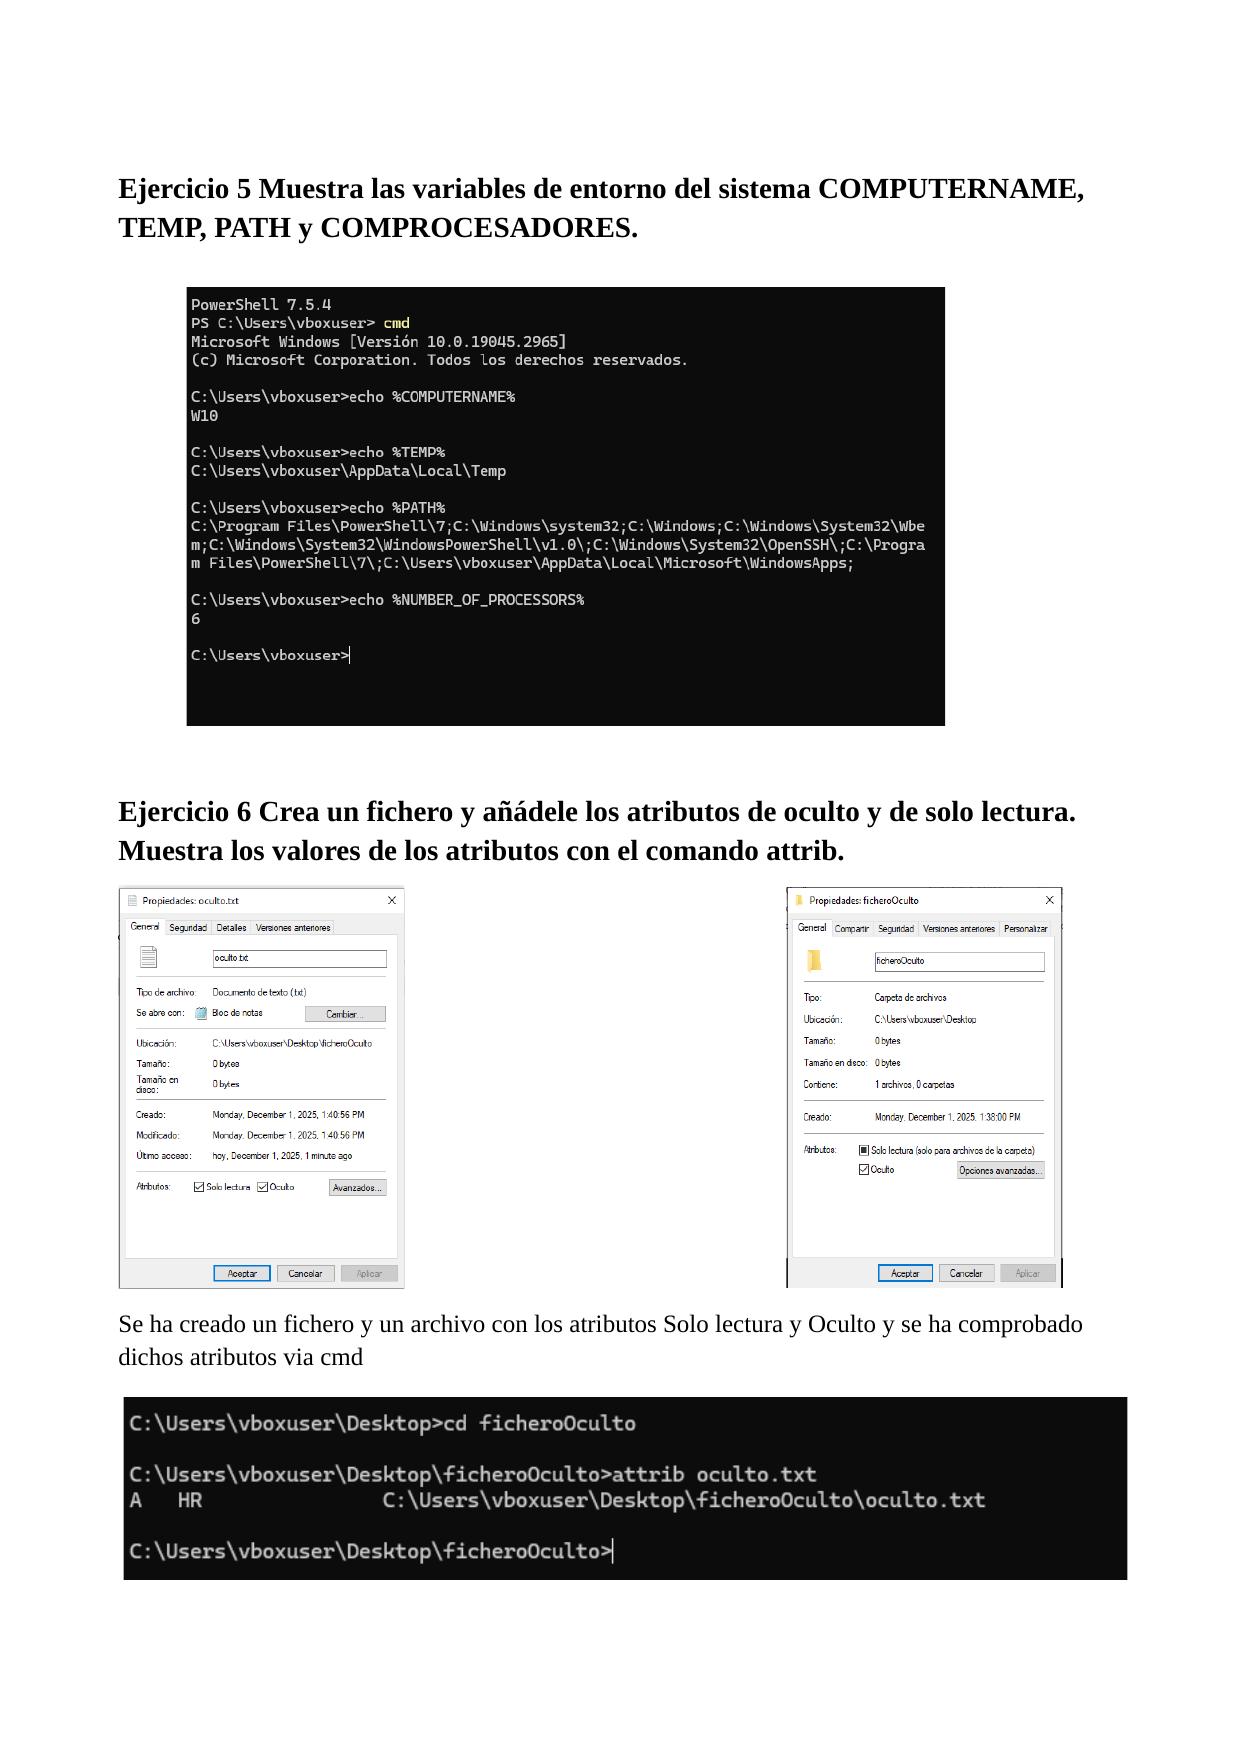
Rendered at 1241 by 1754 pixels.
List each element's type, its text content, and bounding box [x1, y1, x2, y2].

picture [186, 287, 946, 726]
text Se ha creado un fichero y un archivo con los atributos Solo lectura y Oculto y se ha comprobado dichos atributos via cmd [118, 1309, 1122, 1370]
picture [786, 887, 1063, 1288]
picture [123, 1397, 1128, 1580]
text Ejercicio 6 Crea un fichero y añádele los atributos de oculto y de solo lectura. Muestra los valores de los atributos con el comando attrib. [118, 794, 1122, 866]
picture [118, 885, 405, 1289]
text Ejercicio 5 Muestra las variables de entorno del sistema COMPUTERNAME, TEMP, PATH y COMPROCESADORES. [118, 171, 1122, 243]
